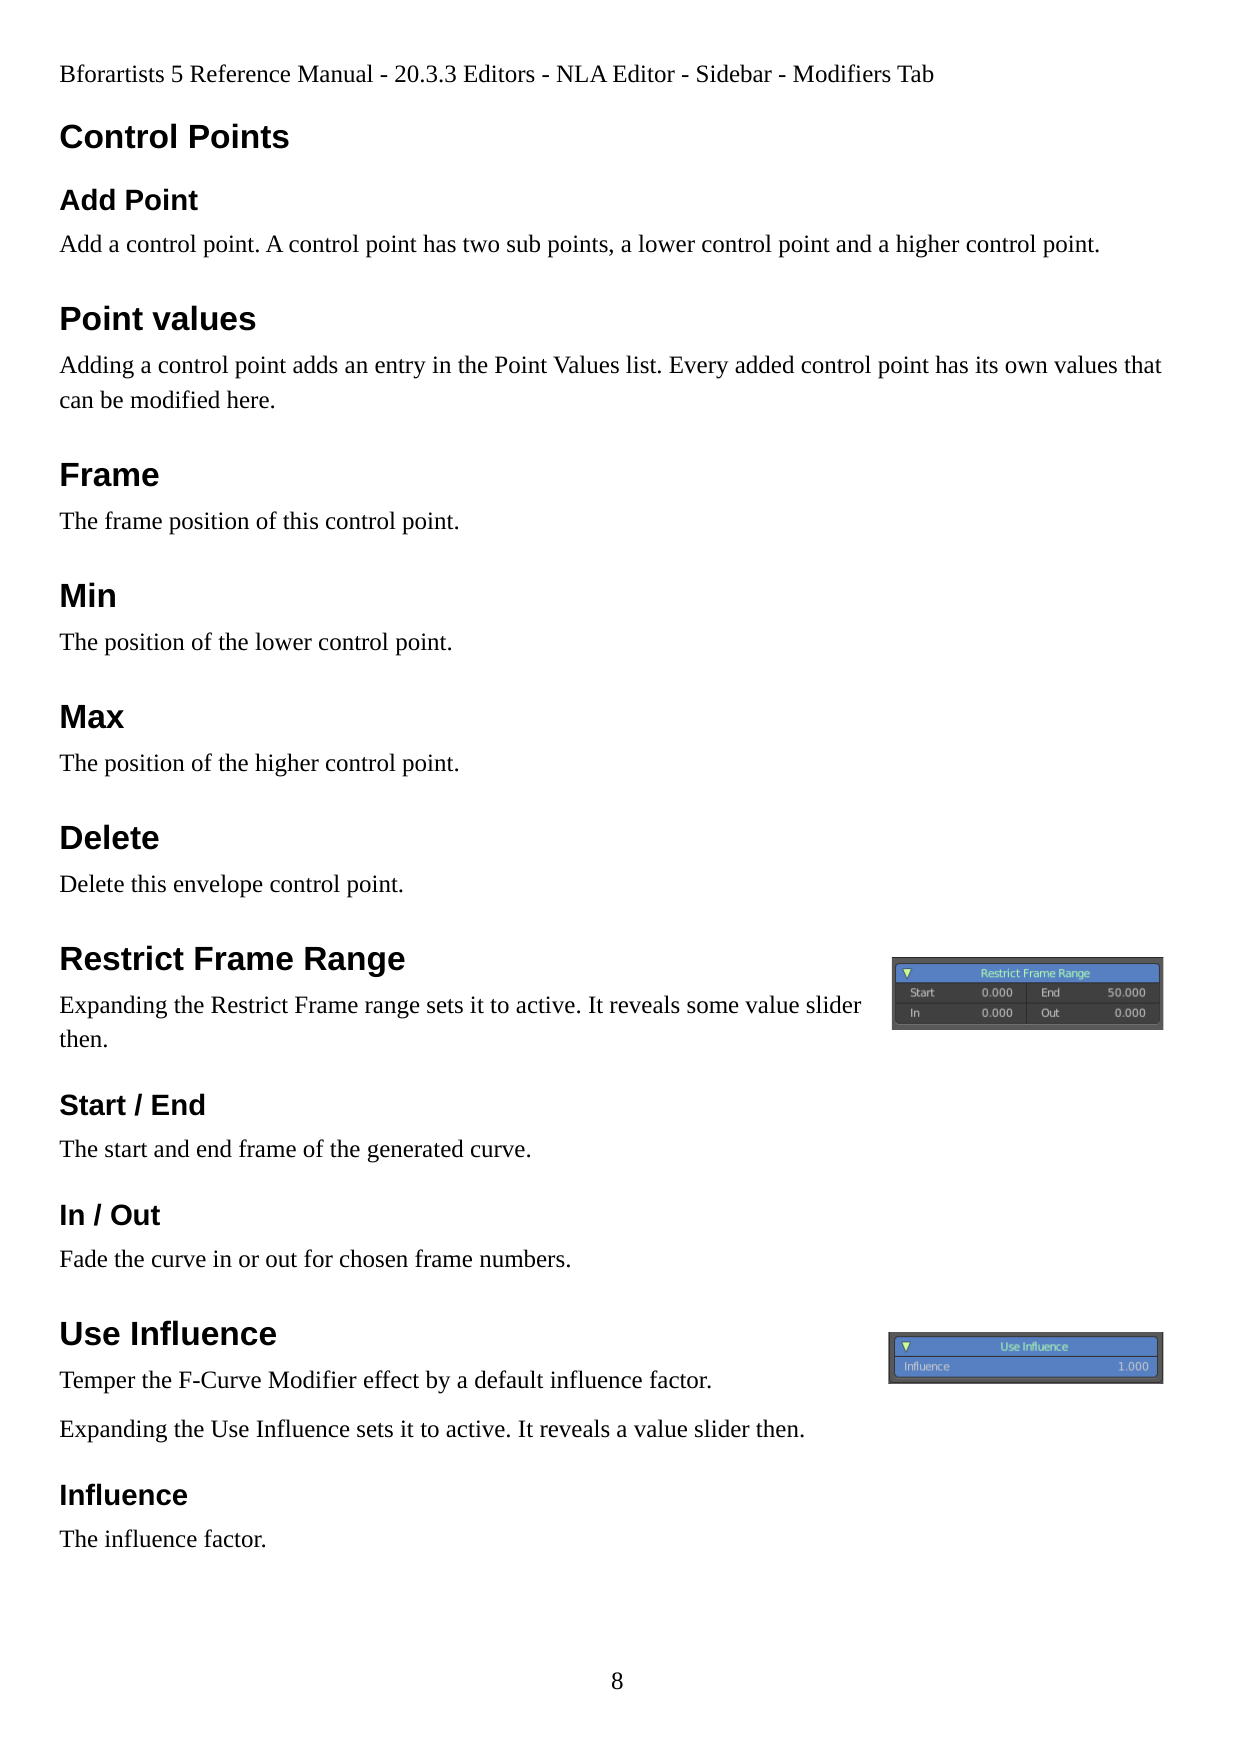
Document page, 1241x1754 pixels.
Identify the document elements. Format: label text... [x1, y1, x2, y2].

text Expanding the Restrict Frame range sets it to active. It reveals some value slider then. [59, 990, 1181, 1053]
text The start and end frame of the generated curve. [59, 1134, 1181, 1163]
subtitle Influence [59, 1478, 1181, 1512]
subtitle Max [59, 697, 1181, 735]
subtitle Restrict Frame Range [59, 939, 1181, 977]
subtitle Frame [59, 455, 1181, 493]
subtitle Delete [59, 818, 1181, 856]
subtitle Add Point [59, 183, 1181, 217]
text The influence factor. [59, 1524, 1181, 1553]
text Fade the curve in or out for chosen frame numbers. [59, 1244, 1181, 1273]
text The position of the higher control point. [59, 748, 1181, 777]
text Expanding the Use Influence sets it to active. It reveals a value slider then. [59, 1414, 1181, 1443]
text Temper the F-Curve Modifier effect by a default influence factor. [59, 1365, 1181, 1394]
picture [888, 1332, 1164, 1384]
subtitle In / Out [59, 1198, 1181, 1232]
subtitle Point values [59, 299, 1181, 338]
subtitle Control Points [59, 117, 1181, 156]
text Adding a control point adds an entry in the Point Values list. Every added control point has its own values that can be modified here. [59, 350, 1181, 413]
picture [891, 957, 1164, 1030]
text The frame position of this control point. [59, 506, 1181, 534]
text Delete this envelope control point. [59, 869, 1181, 898]
text Add a control point. A control point has two sub points, a lower control point and a higher control point. [59, 229, 1181, 258]
text The position of the lower control point. [59, 627, 1181, 656]
subtitle Use Influence [59, 1314, 1181, 1353]
subtitle Min [59, 576, 1181, 614]
subtitle Start / End [59, 1088, 1181, 1122]
